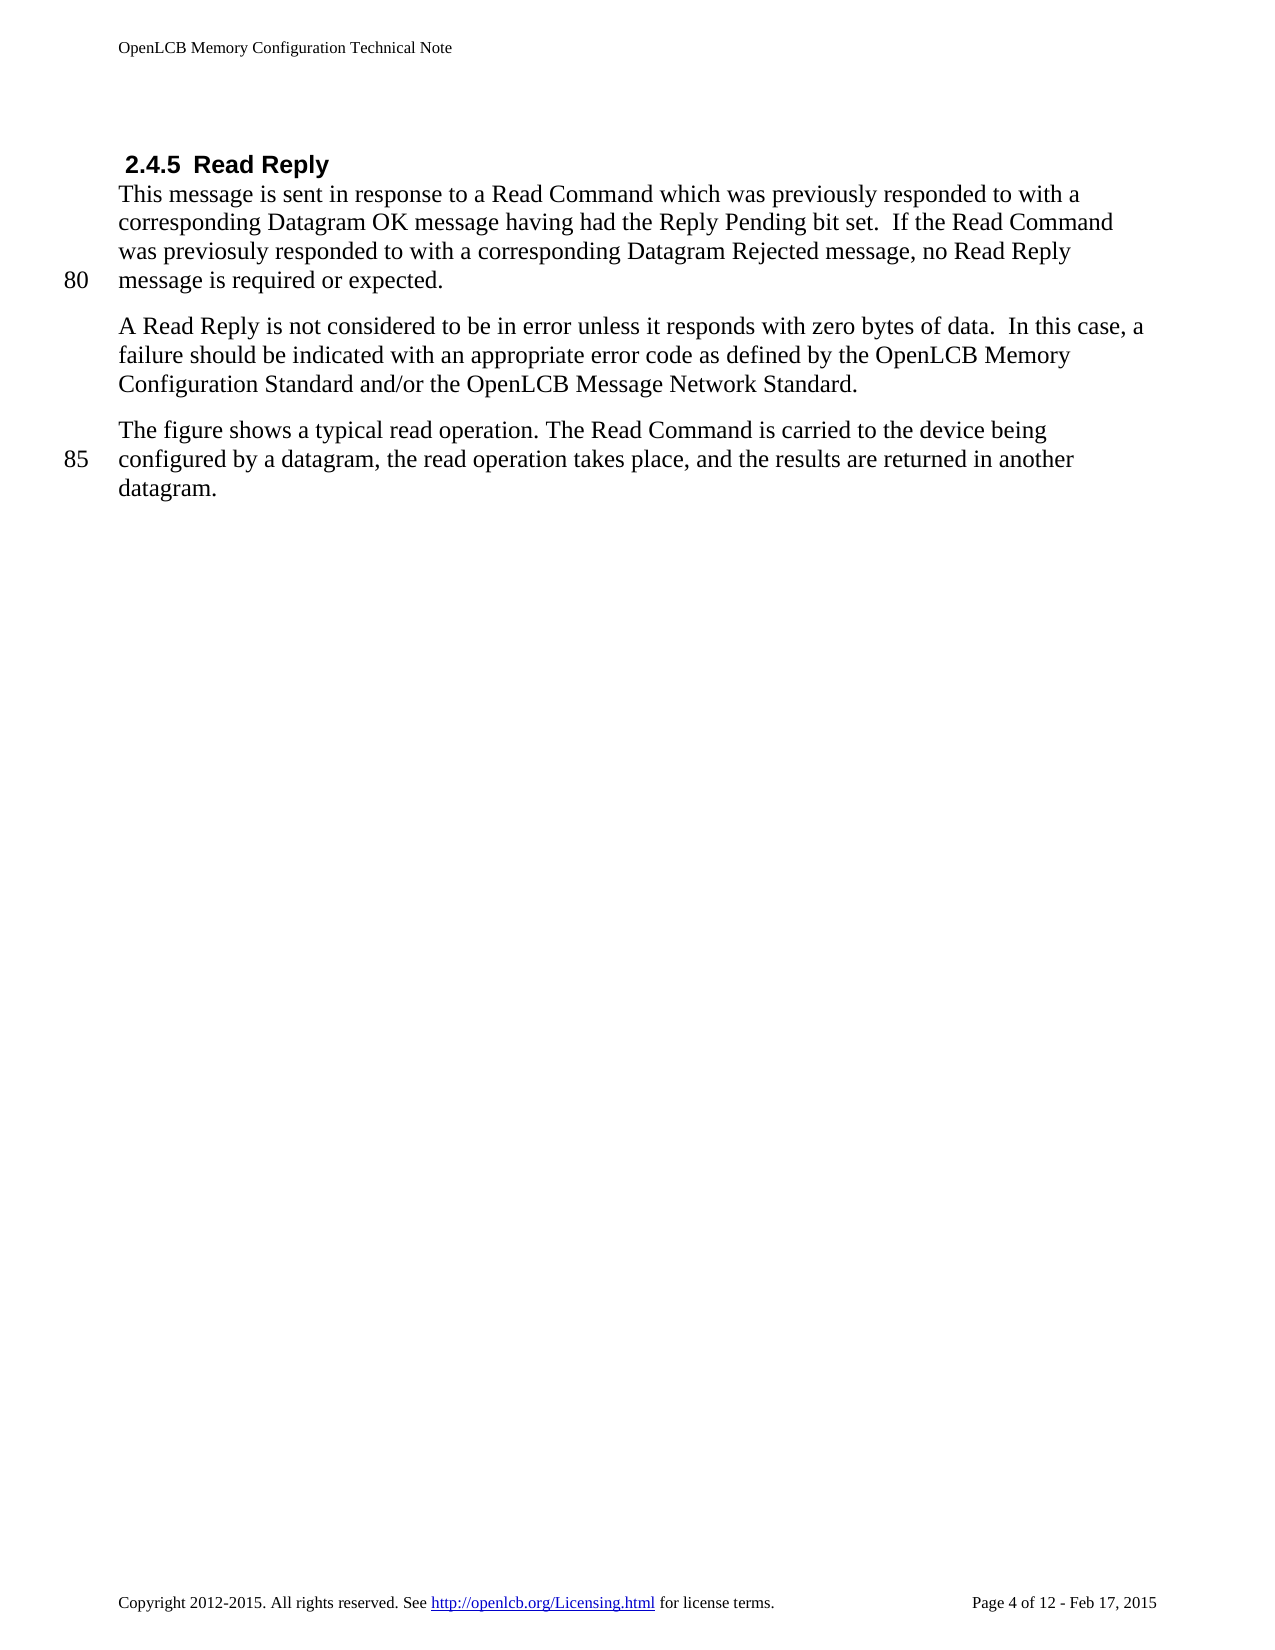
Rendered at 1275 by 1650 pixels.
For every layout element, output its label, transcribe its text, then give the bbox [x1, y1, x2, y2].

text This message is sent in response to a Read Command which was previously responded to with a corresponding Datagram OK message having had the Reply Pending bit set. If the Read Command was previosuly responded to with a corresponding Datagram Rejected message, no Read Reply message is required or expected. [118, 179, 1157, 294]
text The figure shows a typical read operation. The Read Command is carried to the device being configured by a datagram, the read operation takes place, and the results are returned in another datagram. [118, 415, 1157, 502]
subtitle Read Reply [118, 150, 1157, 179]
text A Read Reply is not considered to be in error unless it responds with zero bytes of data. In this case, a failure should be indicated with an appropriate error code as defined by the OpenLCB Memory Configuration Standard and/or the OpenLCB Message Network Standard. [118, 311, 1157, 398]
